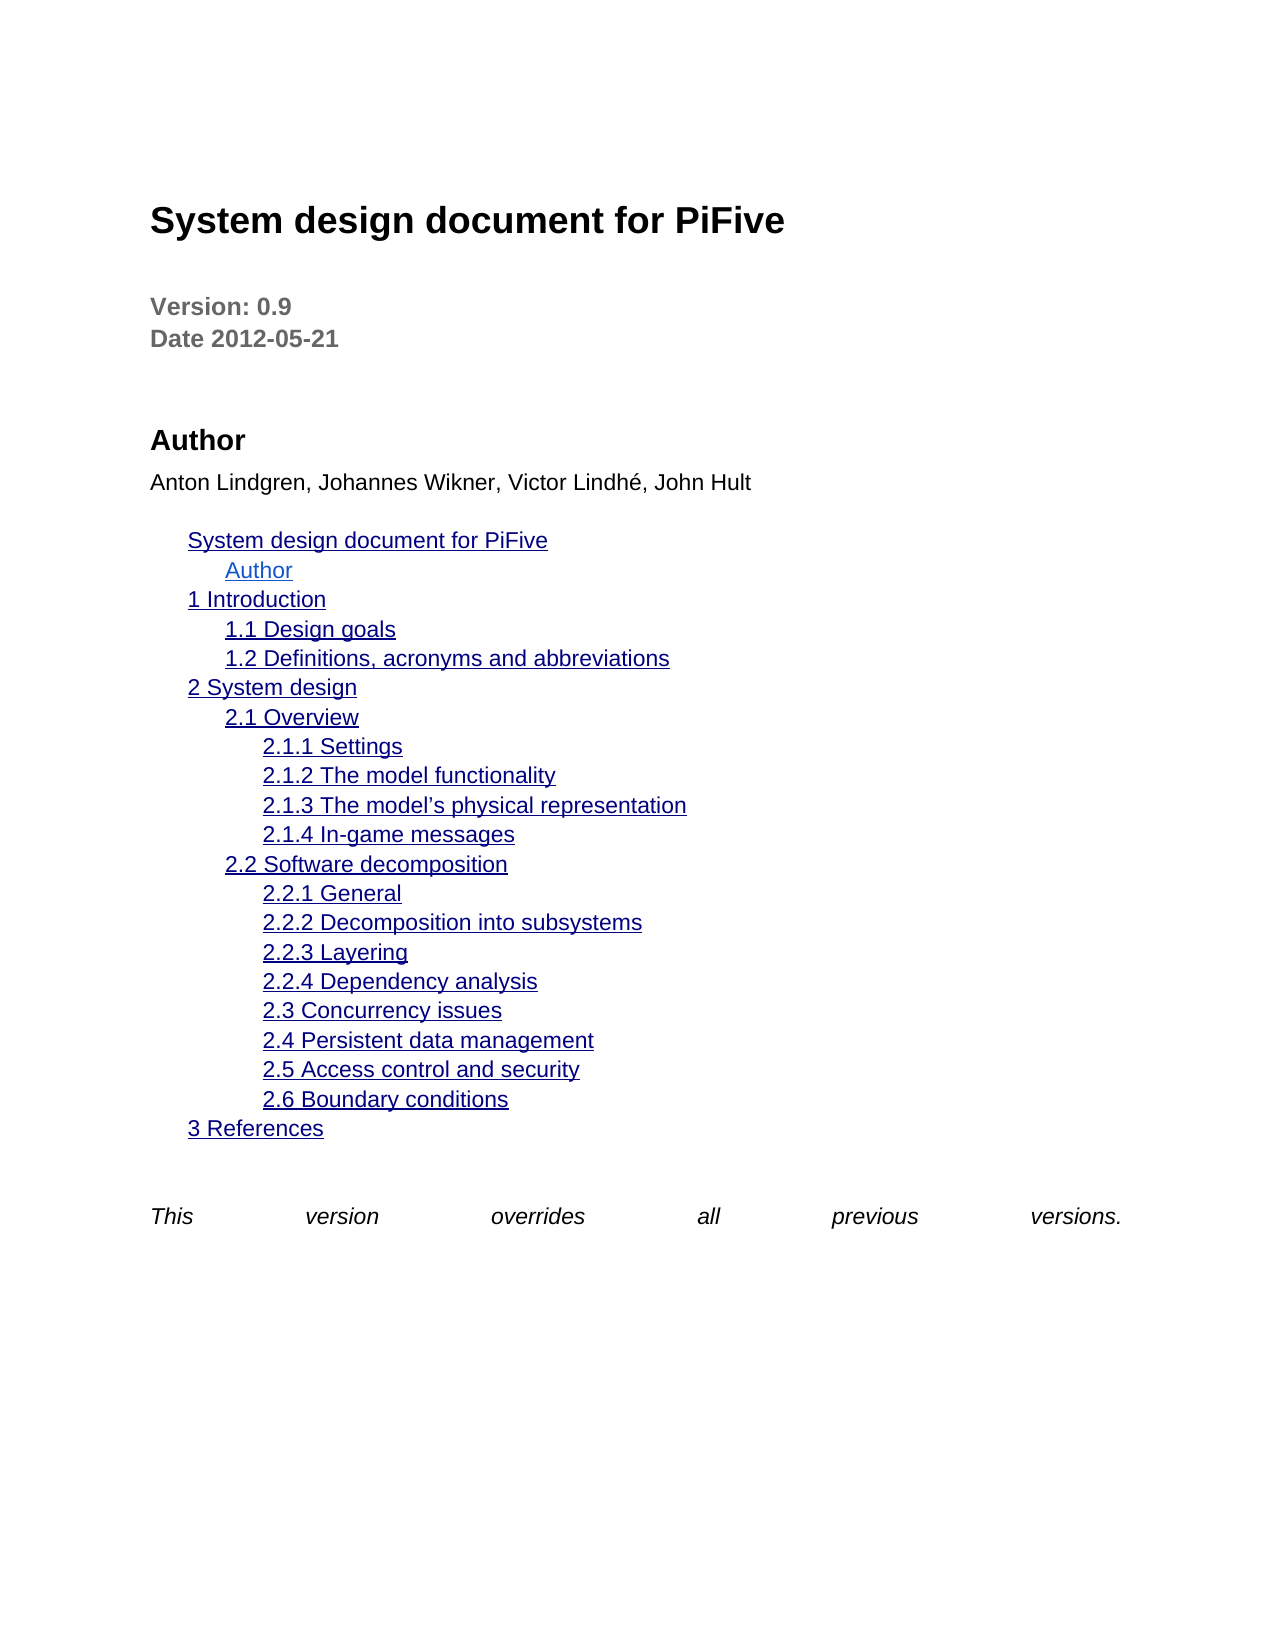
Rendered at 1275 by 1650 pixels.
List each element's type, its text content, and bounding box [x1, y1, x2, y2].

text 2.2.4 Dependency analysis [262, 969, 1125, 994]
text 2.6 Boundary conditions [262, 1086, 1125, 1112]
text 2.1.3 The model’s physical representation [262, 793, 1125, 818]
text 2.1.1 Settings [262, 734, 1125, 759]
subtitle Author [150, 424, 1125, 456]
text 2.5 Access control and security [262, 1057, 1125, 1083]
text 2.2.3 Layering [262, 939, 1125, 965]
text 2.1 Overview [225, 704, 1125, 730]
text Anton Lindgren, Johannes Wikner, Victor Lindhé, John Hult [150, 469, 1125, 495]
text 1 Introduction [187, 587, 1125, 613]
text 2.1.4 In-game messages [262, 822, 1125, 848]
text 2 System design [187, 675, 1125, 701]
text 2.2 Software decomposition [225, 851, 1125, 877]
text This version overrides all previous versions. [150, 1145, 1125, 1288]
text Version: 0.9 Date 2012-05-21 [150, 293, 1125, 353]
text 3 References [187, 1116, 1125, 1141]
subtitle System design document for PiFive [150, 200, 1125, 242]
text 1.2 Definitions, acronyms and abbreviations [225, 646, 1125, 671]
text System design document for PiFive [187, 528, 1125, 554]
text 2.1.2 The model functionality [262, 763, 1125, 789]
text 2.2.1 General [262, 881, 1125, 906]
text 2.4 Persistent data management [262, 1028, 1125, 1053]
text 2.2.2 Decomposition into subsystems [262, 910, 1125, 936]
text 1.1 Design goals [225, 616, 1125, 642]
text 2.3 Concurrency issues [262, 998, 1125, 1024]
text Author [225, 558, 1125, 583]
